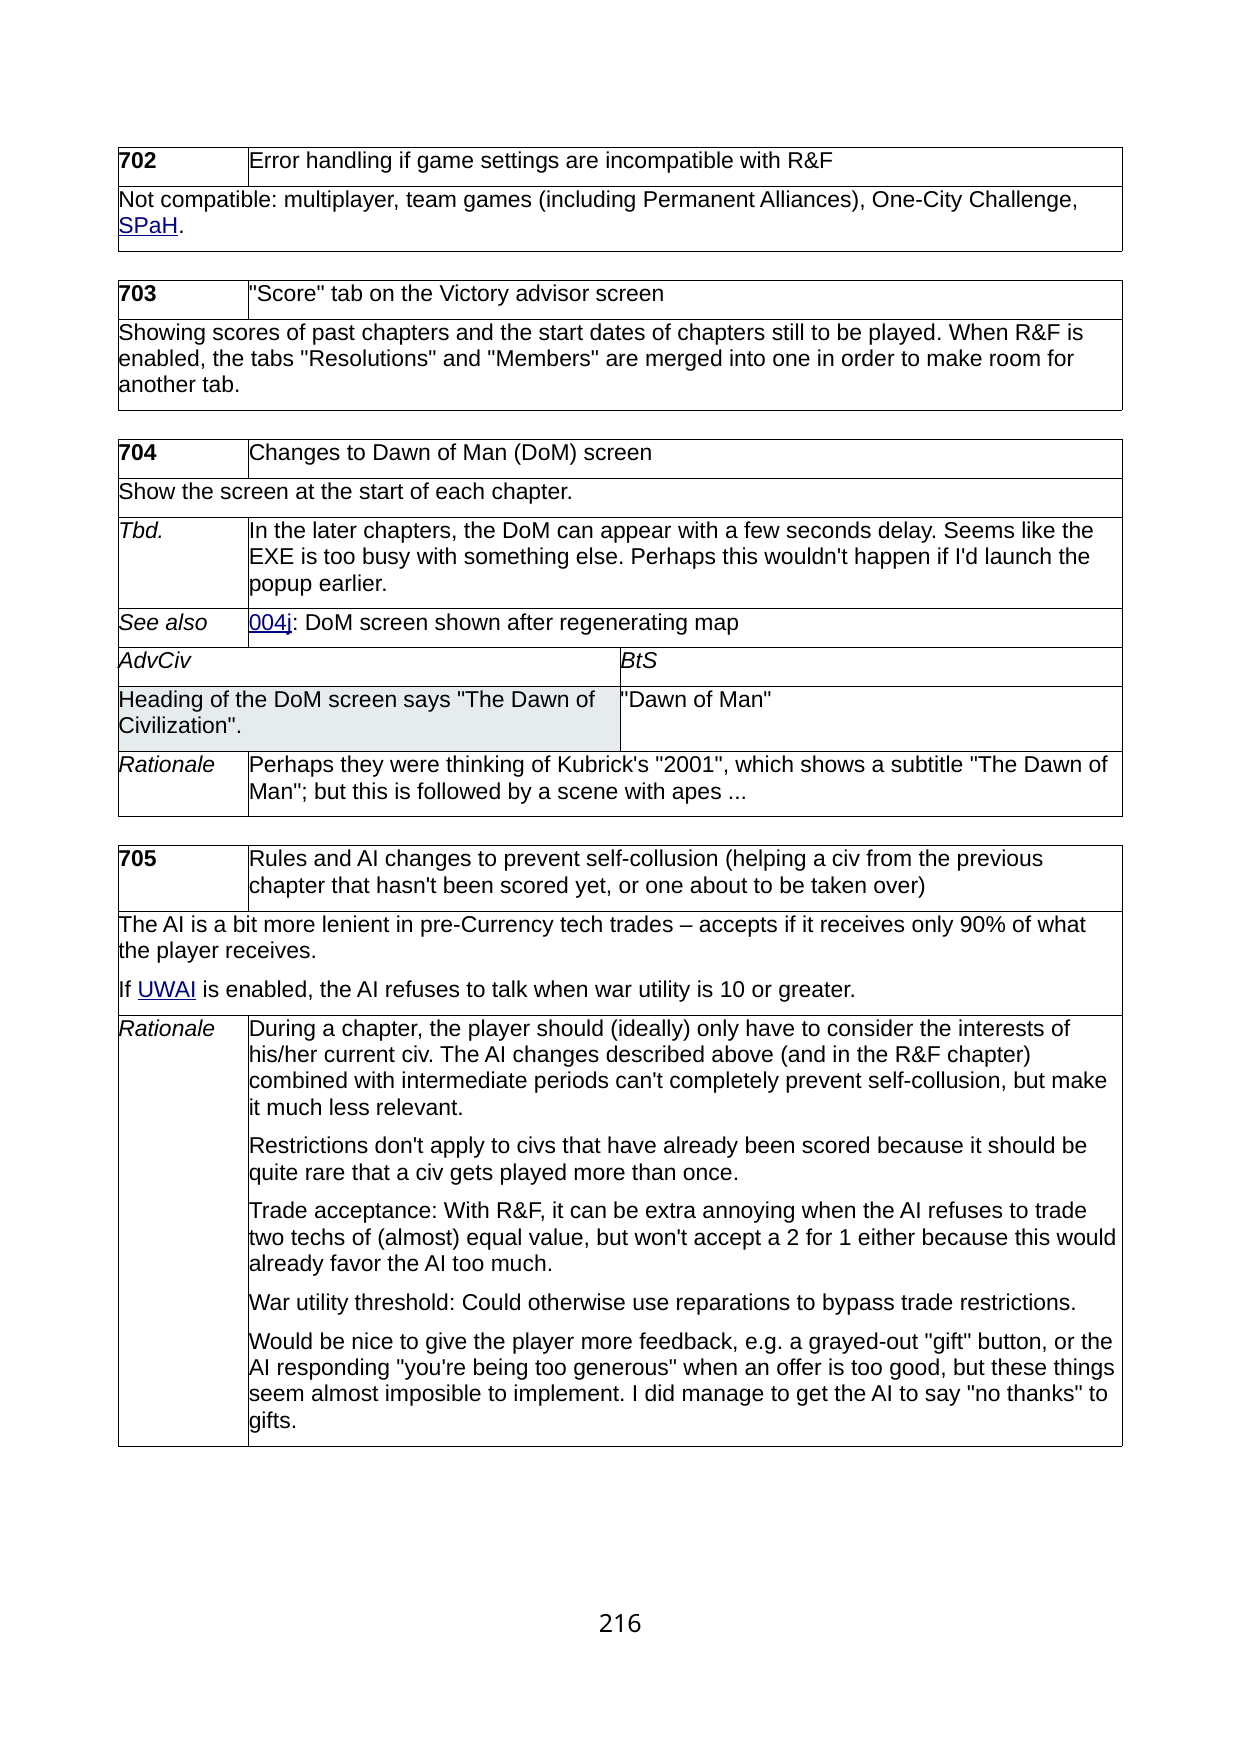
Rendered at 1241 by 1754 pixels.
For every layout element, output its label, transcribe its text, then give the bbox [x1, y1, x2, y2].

table_cell Not compatible: multiplayer, team games (including Permanent Alliances), One-City Challenge, SPaH. [119, 187, 1122, 251]
table_header Rules and AI changes to prevent self-collusion (helping a civ from the previous chapter that hasn't been scored yet, or one about to be taken over) [249, 846, 1122, 911]
table_header Changes to Dawn of Man (DoM) screen [249, 440, 1122, 478]
table_cell The AI is a bit more lenient in pre-Currency tech trades – accepts if it receives only 90% of what the player receives. If UWAI is enabled, the AI refuses to talk when war utility is 10 or greater. [119, 912, 1122, 1014]
table_cell Rationale [119, 1016, 248, 1446]
table_cell See also [119, 609, 248, 647]
table_cell Heading of the DoM screen says "The Dawn of Civilization". [119, 687, 620, 751]
table_header 702 [119, 148, 248, 186]
table_cell Rationale [119, 752, 248, 816]
table_cell "Dawn of Man" [621, 687, 1122, 751]
table_cell Show the screen at the start of each chapter. [119, 479, 1122, 517]
table_header 705 [119, 846, 248, 911]
table_header "Score" tab on the Victory advisor screen [249, 281, 1122, 319]
table_cell In the later chapters, the DoM can appear with a few seconds delay. Seems like the EXE is too busy with something else. Perhaps this wouldn't happen if I'd launch the popup earlier. [249, 518, 1122, 608]
table_cell Perhaps they were thinking of Kubrick's "2001", which shows a subtitle "The Dawn of Man"; but this is followed by a scene with apes ... [249, 752, 1122, 816]
table_cell 004j: DoM screen shown after regenerating map [249, 609, 1122, 647]
table_header 703 [119, 281, 248, 319]
table_header Error handling if game settings are incompatible with R&F [249, 148, 1122, 186]
table_cell Tbd. [119, 518, 248, 608]
table_cell During a chapter, the player should (ideally) only have to consider the interests of his/her current civ. The AI changes described above (and in the R&F chapter) combined with intermediate periods can't completely prevent self-collusion, but make it much less relevant. Restrictions don't apply to civs that have already been scored because it should be quite rare that a civ gets played more than once. Trade acceptance: With R&F, it can be extra annoying when the AI refuses to trade two techs of (almost) equal value, but won't accept a 2 for 1 either because this would already favor the AI too much. War utility threshold: Could otherwise use reparations to bypass trade restrictions. Would be nice to give the player more feedback, e.g. a grayed-out "gift" button, or the AI responding "you're being too generous" when an offer is too good, but these things seem almost imposible to implement. I did manage to get the AI to say "no thanks" to gifts. [249, 1016, 1122, 1446]
table_cell BtS [621, 648, 1122, 686]
table_cell AdvCiv [119, 648, 620, 686]
table_header 704 [119, 440, 248, 478]
table_cell Showing scores of past chapters and the start dates of chapters still to be played. When R&F is enabled, the tabs "Resolutions" and "Members" are merged into one in order to make room for another tab. [119, 320, 1122, 410]
